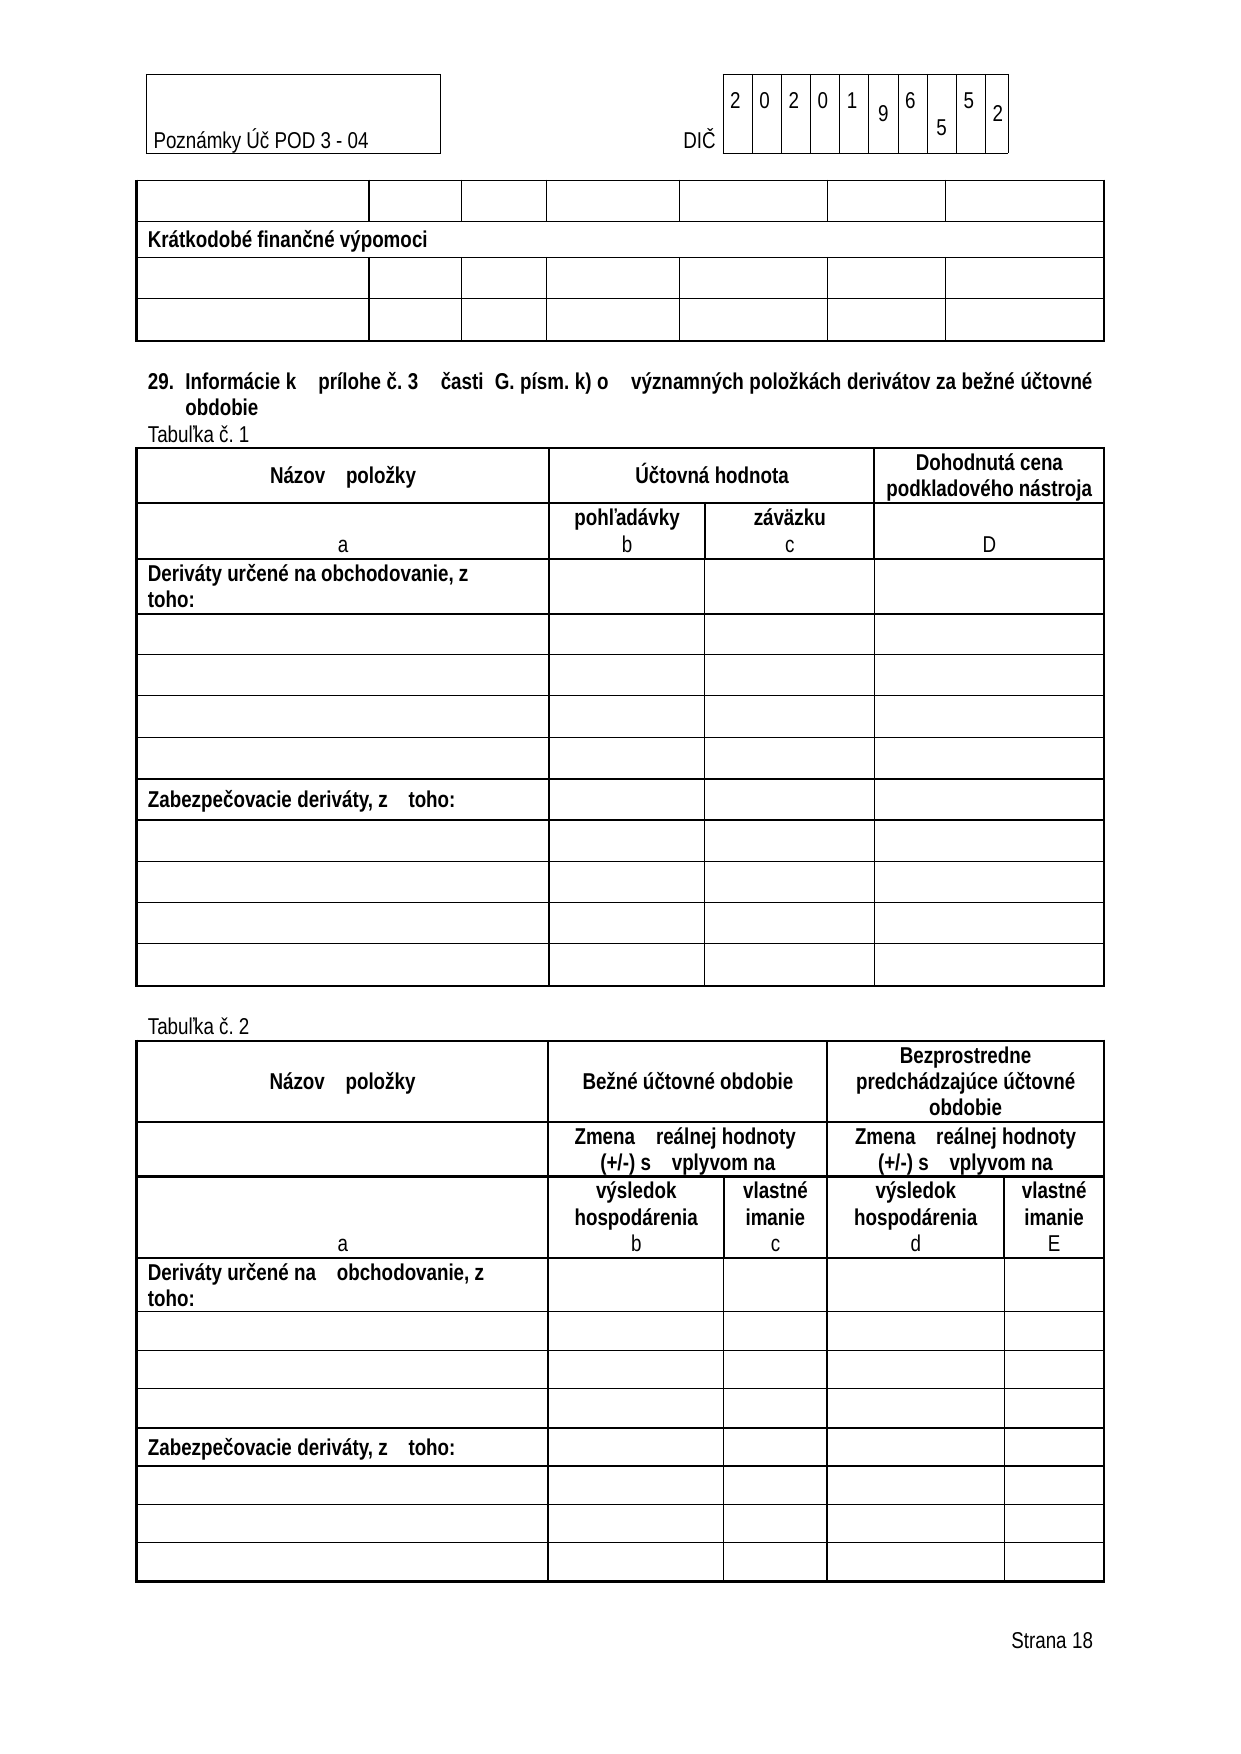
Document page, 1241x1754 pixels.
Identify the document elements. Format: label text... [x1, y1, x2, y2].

table_cell [138, 504, 548, 531]
table_cell [705, 944, 874, 985]
table_cell [549, 1312, 723, 1350]
table_cell Zmena reálnej hodnoty (+/-) s vplyvom na [828, 1123, 1103, 1175]
table_cell [724, 1543, 826, 1580]
table_cell [370, 258, 461, 298]
table_cell [875, 862, 1103, 902]
table_cell [550, 615, 704, 654]
table_cell [705, 903, 874, 943]
table_cell d [828, 1230, 1003, 1257]
table_header Bezprostredne predchádzajúce účtovné obdobie [828, 1042, 1103, 1121]
table_cell vlastné imanie [725, 1178, 826, 1230]
table_cell [705, 780, 874, 819]
table_cell [705, 696, 874, 737]
table_cell [875, 944, 1103, 985]
table_cell [828, 1429, 1004, 1465]
table_cell a [138, 531, 548, 558]
table_header Bežné účtovné obdobie [549, 1042, 826, 1121]
table_cell [549, 1543, 723, 1580]
table_cell [550, 780, 704, 819]
table_cell [680, 258, 827, 298]
table_cell [138, 1389, 547, 1427]
table_cell [875, 504, 1103, 531]
table_cell [138, 299, 368, 339]
table_cell [828, 1467, 1004, 1503]
table_cell [875, 560, 1103, 612]
table_cell [724, 1467, 826, 1503]
table_cell a [138, 1230, 547, 1257]
table_cell [828, 299, 945, 339]
table_cell [724, 1389, 826, 1427]
table_cell [1005, 1312, 1103, 1350]
title Informácie k prílohe č. 3 časti G. písm. k) o významných položkách derivátov za bežné účtovné obdobie [148, 368, 1093, 421]
table_cell [462, 299, 546, 339]
table_cell [550, 696, 704, 737]
table_cell [138, 1123, 547, 1175]
table_cell [724, 1505, 826, 1542]
table_cell b [549, 1230, 723, 1257]
table_cell [828, 1389, 1004, 1427]
table_cell [138, 615, 548, 654]
table_header Názov položky [138, 1042, 547, 1121]
table_cell [875, 738, 1103, 778]
table_cell [370, 299, 461, 339]
table_cell [875, 821, 1103, 861]
table_cell [138, 1351, 547, 1388]
table_cell [1005, 1351, 1103, 1388]
table_cell [1005, 1505, 1103, 1542]
table_cell [549, 1505, 723, 1542]
table_cell záväzku [706, 504, 873, 531]
table_cell [705, 560, 874, 612]
table_cell [1005, 1259, 1103, 1311]
table_cell [705, 738, 874, 778]
table_cell [138, 738, 548, 778]
table_cell [724, 1429, 826, 1465]
table_cell [1005, 1429, 1103, 1465]
table_cell E [1005, 1230, 1103, 1257]
table_cell [138, 1543, 547, 1580]
table_cell [875, 780, 1103, 819]
table_cell výsledok hospodárenia [828, 1178, 1003, 1230]
table_cell [550, 862, 704, 902]
table_cell [138, 944, 548, 985]
table_cell [138, 696, 548, 737]
table_cell [875, 903, 1103, 943]
table_cell [828, 1543, 1004, 1580]
table_cell [1005, 1543, 1103, 1580]
table_cell [549, 1259, 723, 1311]
table_cell [550, 560, 704, 612]
table_cell [549, 1467, 723, 1503]
table_cell [680, 181, 827, 221]
table_cell [946, 299, 1103, 339]
table_cell [705, 615, 874, 654]
table_cell [138, 1312, 547, 1350]
table_cell [550, 821, 704, 861]
table_cell [946, 181, 1103, 221]
table_cell [1005, 1467, 1103, 1503]
table_cell [138, 258, 368, 298]
table_cell [138, 1178, 547, 1230]
table_cell [1005, 1389, 1103, 1427]
table_cell pohľadávky [550, 504, 704, 531]
table_cell [946, 258, 1103, 298]
table_header Účtovná hodnota [550, 449, 873, 502]
table_cell [875, 615, 1103, 654]
table_cell výsledok hospodárenia [549, 1178, 723, 1230]
table_cell [549, 1429, 723, 1465]
table_cell [828, 1259, 1004, 1311]
table_cell Krátkodobé finančné výpomoci [138, 222, 1103, 257]
table_cell [550, 738, 704, 778]
table_cell [138, 1505, 547, 1542]
text Tabuľka č. 2 [148, 1013, 1093, 1039]
text Tabuľka č. 1 [148, 421, 1093, 447]
table_cell Zabezpečovacie deriváty, z toho: [138, 780, 548, 819]
table_cell [138, 821, 548, 861]
table_header Dohodnutá cena podkladového nástroja [875, 449, 1103, 502]
table_cell [550, 903, 704, 943]
table_cell Zabezpečovacie deriváty, z toho: [138, 1429, 547, 1465]
table_cell c [706, 531, 873, 558]
table_cell [370, 181, 461, 221]
table_cell [549, 1351, 723, 1388]
table_cell [680, 299, 827, 339]
table_cell [828, 1312, 1004, 1350]
table_cell [828, 181, 945, 221]
table_header Názov položky [138, 449, 548, 502]
table_cell [705, 655, 874, 695]
table_cell [547, 181, 679, 221]
table_cell Zmena reálnej hodnoty (+/-) s vplyvom na [549, 1123, 826, 1175]
table_cell [705, 821, 874, 861]
table_cell [138, 1467, 547, 1503]
table_cell [138, 655, 548, 695]
table_cell [828, 1351, 1004, 1388]
table_cell [462, 181, 546, 221]
table_cell [724, 1351, 826, 1388]
table_cell [875, 655, 1103, 695]
table_cell Deriváty určené na obchodovanie, z toho: [138, 1259, 547, 1311]
table_cell [828, 1505, 1004, 1542]
table_cell [550, 655, 704, 695]
table_cell vlastné imanie [1005, 1178, 1103, 1230]
table_cell D [875, 531, 1103, 558]
table_cell [138, 862, 548, 902]
table_cell [724, 1312, 826, 1350]
table_cell [550, 944, 704, 985]
table_cell [549, 1389, 723, 1427]
table_cell c [725, 1230, 826, 1257]
table_cell [828, 258, 945, 298]
table_cell b [550, 531, 704, 558]
table_cell [138, 181, 368, 221]
table_cell [875, 696, 1103, 737]
table_cell [138, 903, 548, 943]
table_cell [705, 862, 874, 902]
table_cell [462, 258, 546, 298]
table_cell Deriváty určené na obchodovanie, z toho: [138, 560, 548, 612]
table_cell [547, 299, 679, 339]
table_cell [547, 258, 679, 298]
table_cell [724, 1259, 826, 1311]
